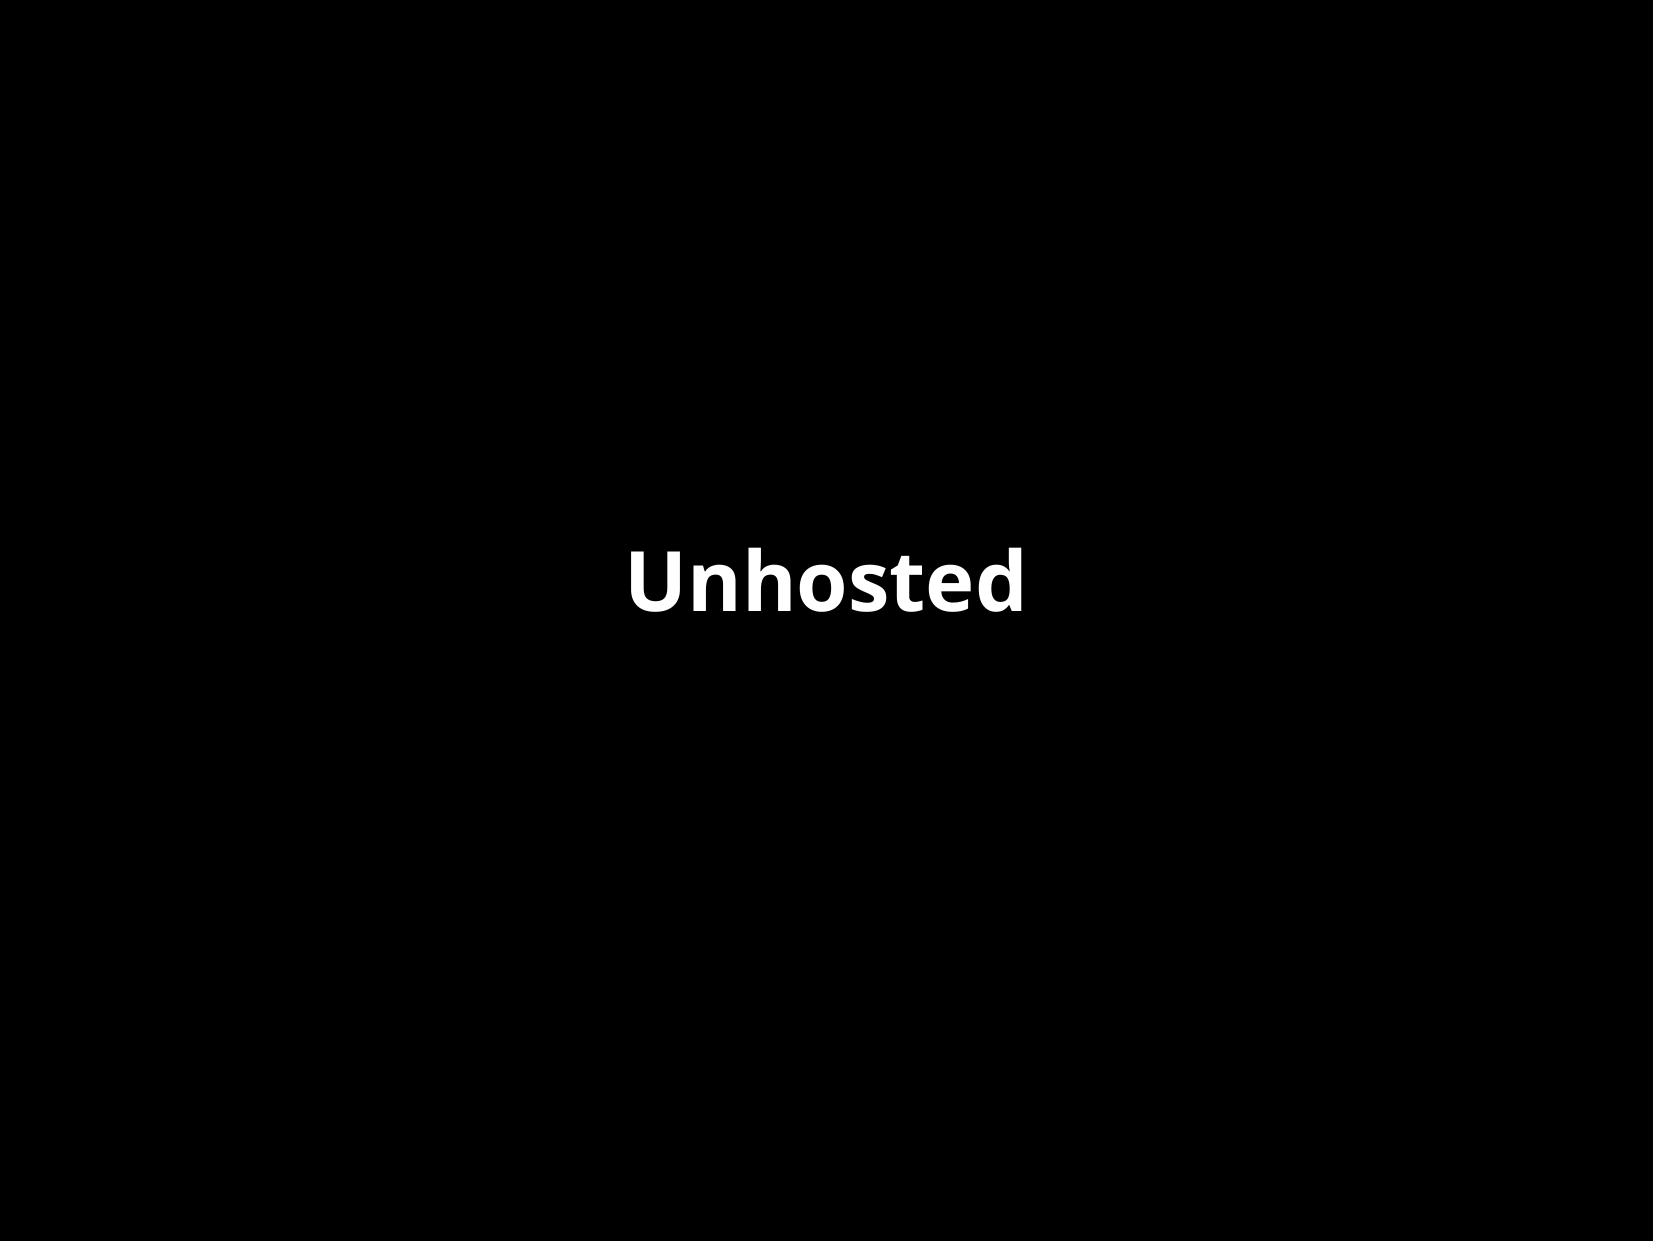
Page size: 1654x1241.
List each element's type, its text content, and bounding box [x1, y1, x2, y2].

subtitle Unhosted [82, 49, 1571, 1109]
